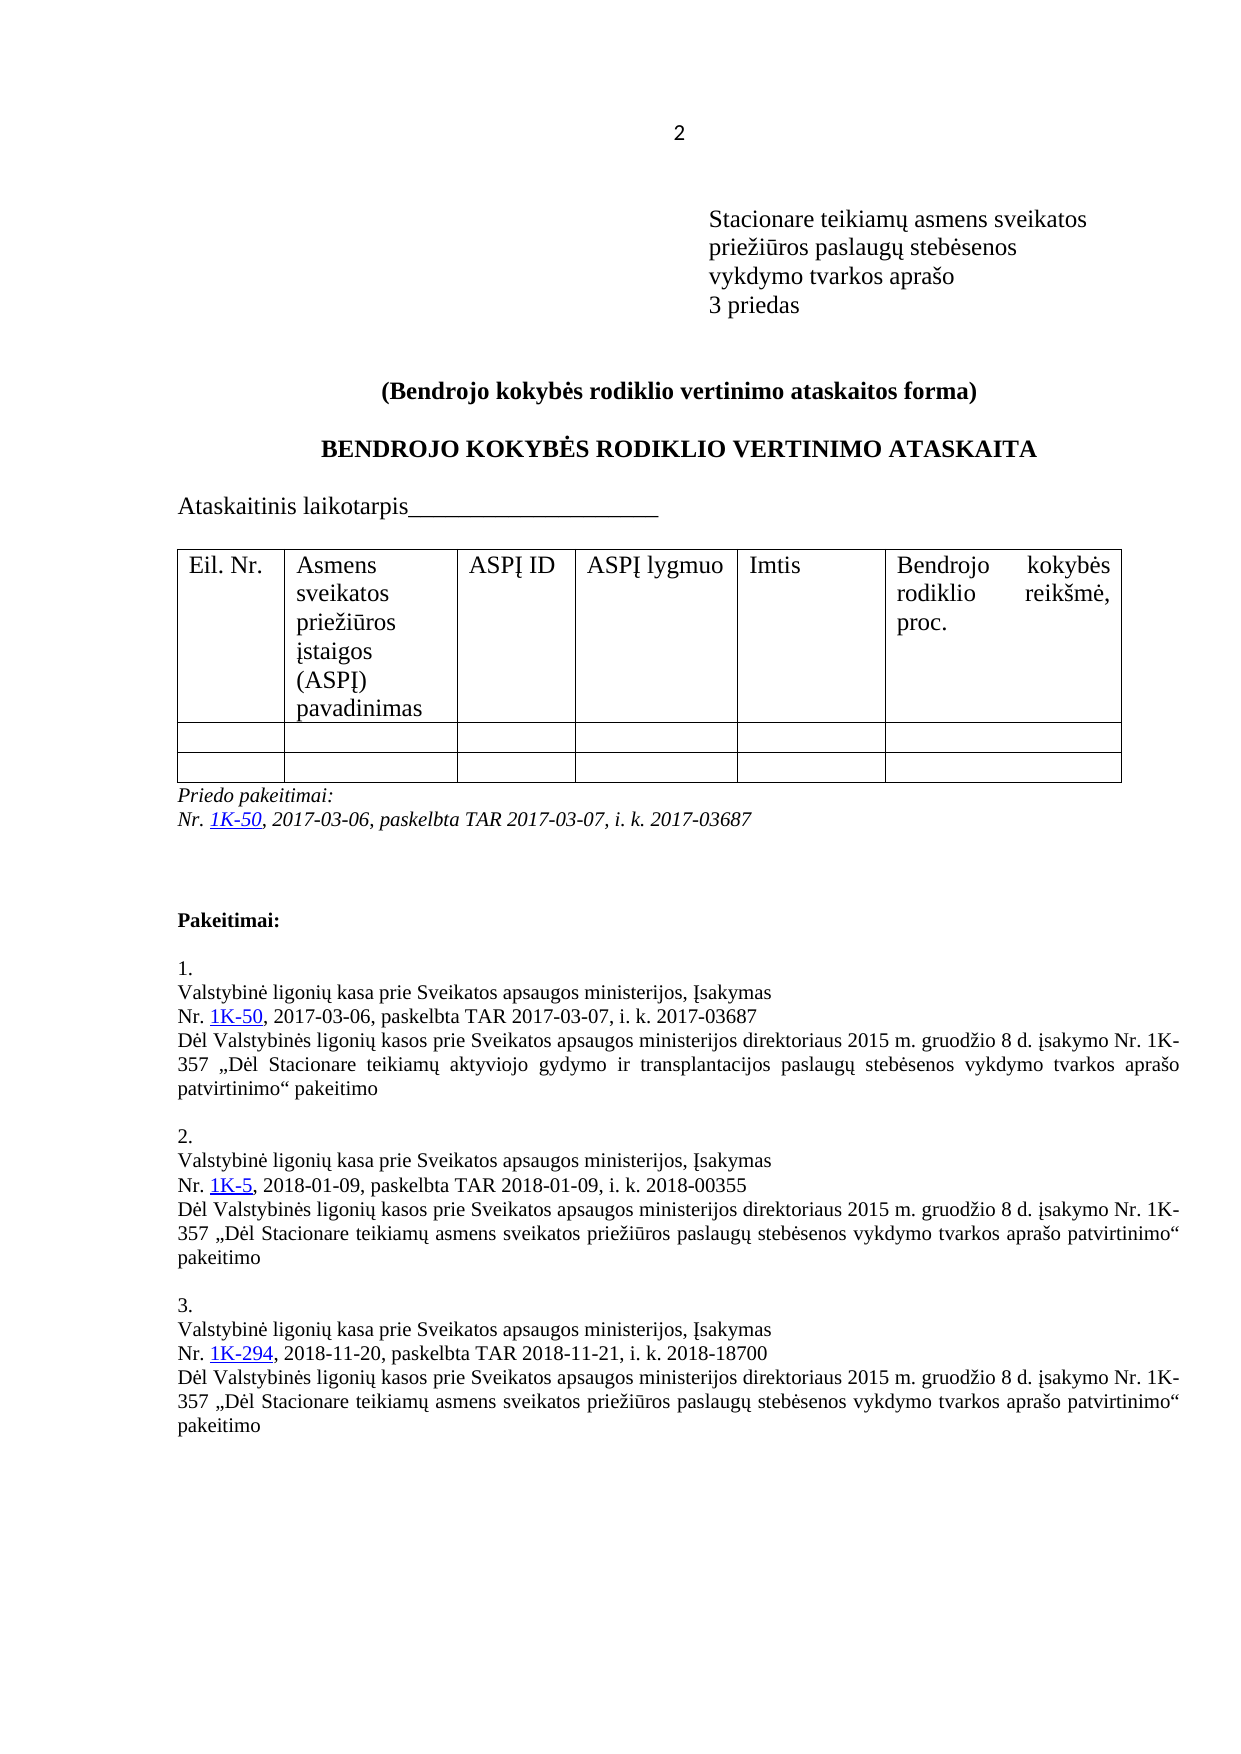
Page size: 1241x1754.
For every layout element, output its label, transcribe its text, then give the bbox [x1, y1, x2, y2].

text 2. [177, 1124, 1181, 1148]
text Nr. 1K-50, 2017-03-06, paskelbta TAR 2017-03-07, i. k. 2017-03687 [177, 1004, 1181, 1028]
table_cell [458, 723, 575, 752]
text Valstybinė ligonių kasa prie Sveikatos apsaugos ministerijos, Įsakymas [177, 980, 1181, 1004]
table_cell [458, 753, 575, 782]
text Dėl Valstybinės ligonių kasos prie Sveikatos apsaugos ministerijos direktoriaus 2015 m. gruodžio 8 d. įsakymo Nr. 1K-357 „Dėl Stacionare teikiamų asmens sveikatos priežiūros paslaugų stebėsenos vykdymo tvarkos aprašo patvirtinimo“ pakeitimo [177, 1197, 1181, 1269]
text BENDROJO KOKYBĖS RODIKLIO VERTINIMO ATASKAITA [177, 434, 1181, 462]
text Valstybinė ligonių kasa prie Sveikatos apsaugos ministerijos, Įsakymas [177, 1148, 1181, 1172]
text (Bendrojo kokybės rodiklio vertinimo ataskaitos forma) [177, 376, 1181, 405]
table_header Eil. Nr. [178, 550, 284, 722]
table_cell [178, 753, 284, 782]
table_cell [285, 723, 457, 752]
table_cell [886, 753, 1121, 782]
text Dėl Valstybinės ligonių kasos prie Sveikatos apsaugos ministerijos direktoriaus 2015 m. gruodžio 8 d. įsakymo Nr. 1K-357 „Dėl Stacionare teikiamų aktyviojo gydymo ir transplantacijos paslaugų stebėsenos vykdymo tvarkos aprašo patvirtinimo“ pakeitimo [177, 1028, 1181, 1100]
table_header ASPĮ ID [458, 550, 575, 722]
text Valstybinė ligonių kasa prie Sveikatos apsaugos ministerijos, Įsakymas [177, 1317, 1181, 1341]
text Nr. 1K-50, 2017-03-06, paskelbta TAR 2017-03-07, i. k. 2017-03687 [177, 807, 1181, 831]
text Priedo pakeitimai: [177, 783, 1181, 807]
text Nr. 1K-294, 2018-11-20, paskelbta TAR 2018-11-21, i. k. 2018-18700 [177, 1341, 1181, 1365]
table_cell [738, 723, 885, 752]
text Dėl Valstybinės ligonių kasos prie Sveikatos apsaugos ministerijos direktoriaus 2015 m. gruodžio 8 d. įsakymo Nr. 1K-357 „Dėl Stacionare teikiamų asmens sveikatos priežiūros paslaugų stebėsenos vykdymo tvarkos aprašo patvirtinimo“ pakeitimo [177, 1365, 1181, 1437]
table_cell [178, 723, 284, 752]
table_header ASPĮ lygmuo [576, 550, 737, 722]
table_header Imtis [738, 550, 885, 722]
text 3. [177, 1293, 1181, 1317]
table_cell [576, 723, 737, 752]
table_cell [886, 723, 1121, 752]
text Pakeitimai: [177, 908, 1181, 932]
text 1. [177, 956, 1181, 980]
table_cell [285, 753, 457, 782]
text Nr. 1K-5, 2018-01-09, paskelbta TAR 2018-01-09, i. k. 2018-00355 [177, 1172, 1181, 1197]
table_header Asmens sveikatos priežiūros įstaigos (ASPĮ) pavadinimas [285, 550, 457, 722]
table_cell [738, 753, 885, 782]
text 3 priedas [177, 290, 1181, 319]
text vykdymo tvarkos aprašo [709, 261, 1181, 290]
table_header Bendrojo kokybės rodiklio reikšmė, proc. [886, 550, 1121, 722]
text Stacionare teikiamų asmens sveikatos priežiūros paslaugų stebėsenos [709, 204, 1181, 261]
table_cell [576, 753, 737, 782]
text Ataskaitinis laikotarpis____________________ [177, 491, 1181, 520]
